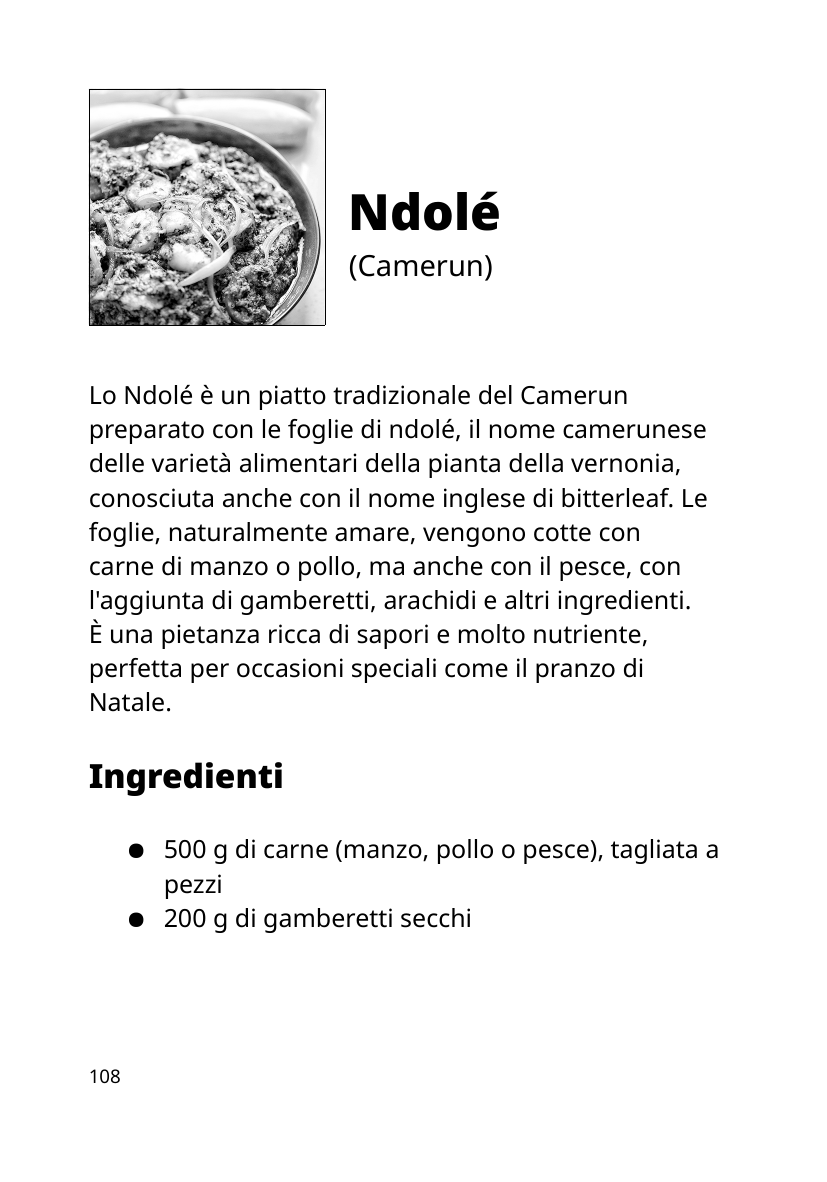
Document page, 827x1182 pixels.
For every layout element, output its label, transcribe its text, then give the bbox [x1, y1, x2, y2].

text Ingredienti [88, 753, 709, 798]
text (Camerun) [326, 245, 738, 285]
text Ndolé [326, 177, 738, 245]
list 500 g di carne (manzo, pollo o pesce), tagliata a pezzi [126, 832, 738, 900]
list 200 g di gamberetti secchi [126, 900, 738, 934]
picture [90, 90, 325, 325]
text Lo Ndolé è un piatto tradizionale del Camerun preparato con le foglie di ndolé, il nome camerunese delle varietà alimentari della pianta della vernonia, conosciuta anche con il nome inglese di bitterleaf. Le foglie, naturalmente amare, vengono cotte con carne di manzo o pollo, ma anche con il pesce, con l'aggiunta di gamberetti, arachidi e altri ingredienti. È una pietanza ricca di sapori e molto nutriente, perfetta per occasioni speciali come il pranzo di Natale. [88, 378, 709, 719]
